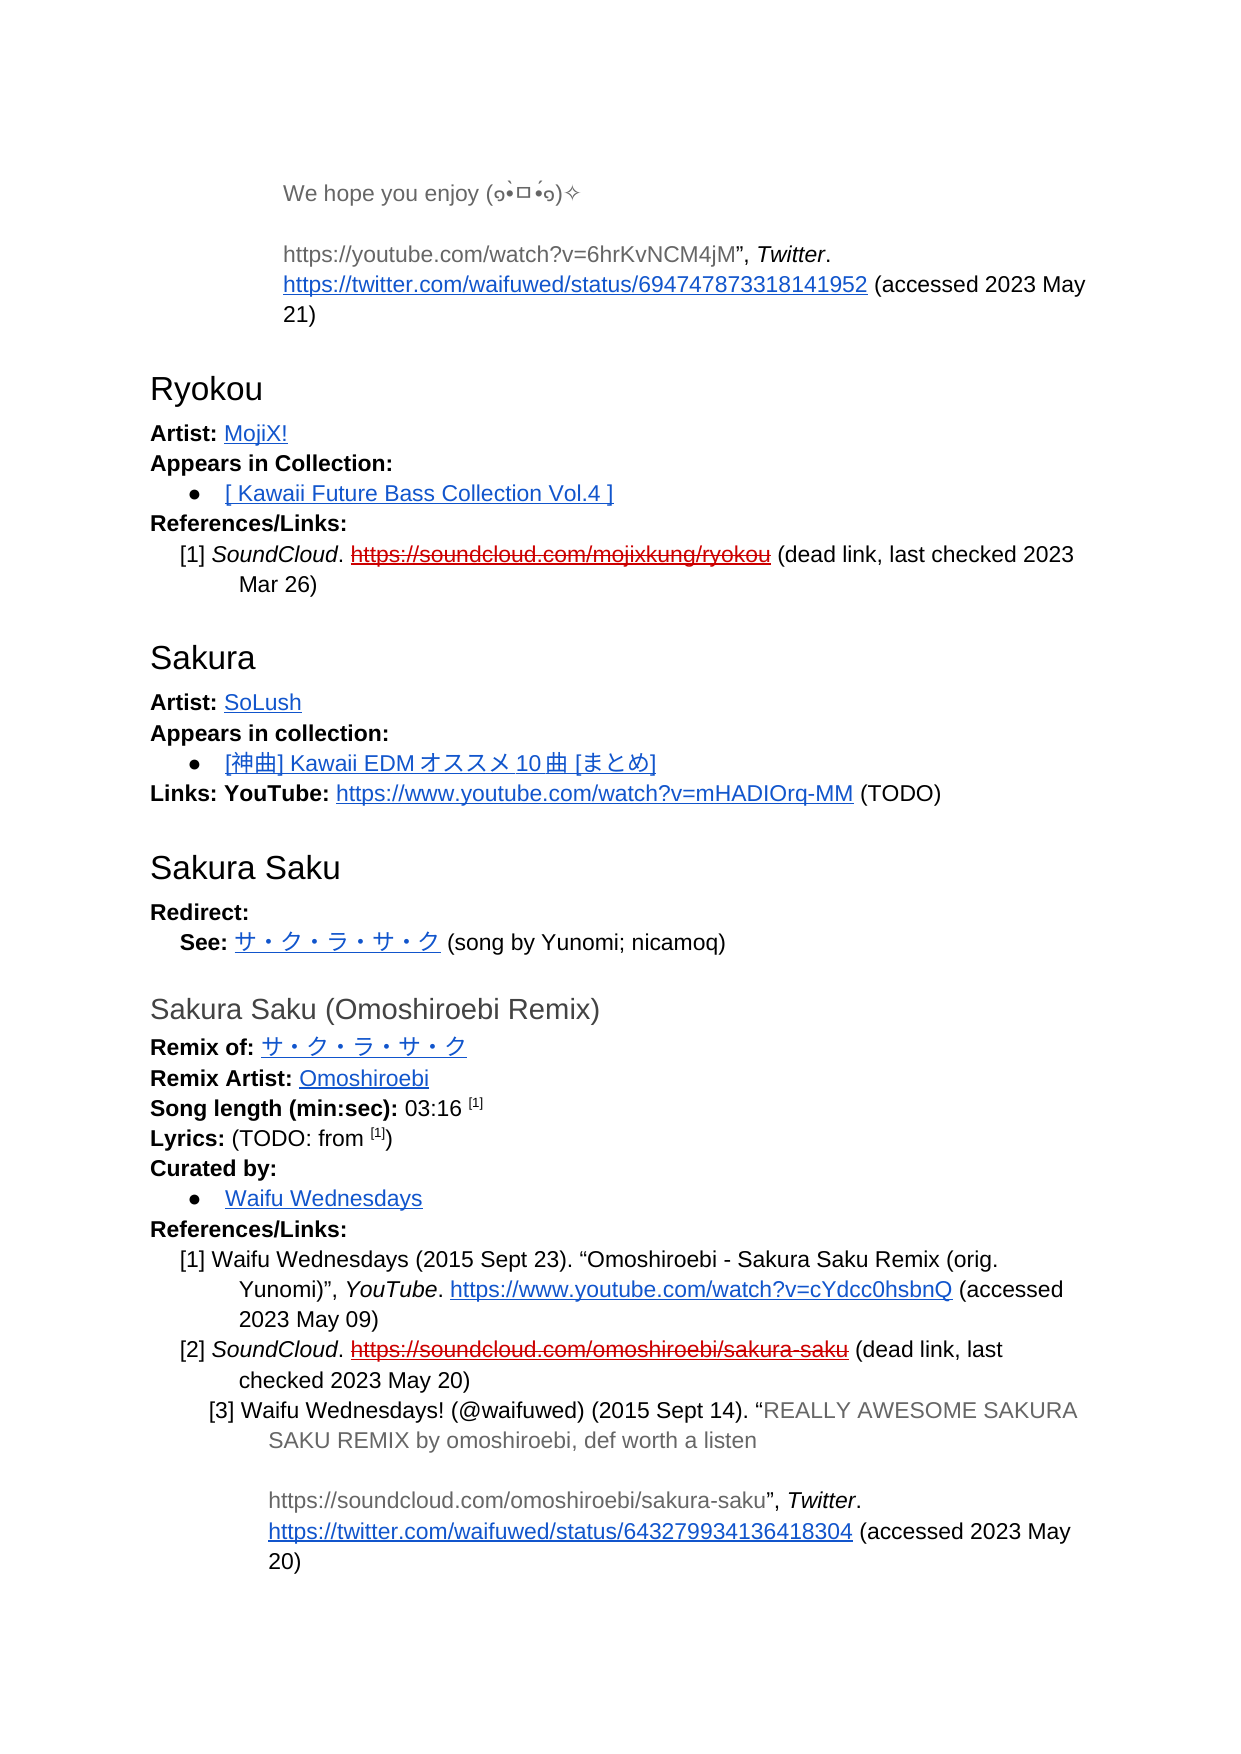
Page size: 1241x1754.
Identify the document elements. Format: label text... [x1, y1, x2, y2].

text We hope you enjoy (๑•̀ㅁ•́๑)✧ https://youtube.com/watch?v=6hrKvNCM4jM”, Twitter. https://twitter.com/waifuwed/status/694747873318141952 (accessed 2023 May 21) [209, 150, 1090, 327]
subtitle Ryokou [150, 369, 1090, 407]
text [3] Waifu Wednesdays! (@waifuwed) (2015 Sept 14). “REALLY AWESOME SAKURA SAKU REMIX by omoshiroebi, def worth a listen https://soundcloud.com/omoshiroebi/sakura-saku”, Twitter. https://twitter.com/waifuwed/status/643279934136418304 (accessed 2023 May 20) [209, 1397, 1090, 1574]
text Artist: MojiX! [150, 420, 1090, 446]
text Redirect: [150, 899, 1090, 925]
text References/Links: [150, 1216, 1090, 1242]
subtitle Sakura Saku [150, 848, 1090, 886]
list [神曲] Kawaii EDMオススメ10曲 [まとめ] [187, 750, 1090, 776]
text [2] SoundCloud. https://soundcloud.com/omoshiroebi/sakura-saku (dead link, last checked 2023 May 20) [179, 1336, 1090, 1393]
text Appears in Collection: [150, 450, 1090, 476]
text References/Links: [150, 510, 1090, 537]
text Appears in collection: [150, 719, 1090, 746]
text Song length (min:sec): 03:16 [1] [150, 1095, 1090, 1121]
text [1] SoundCloud. https://soundcloud.com/mojixkung/ryokou (dead link, last checked 2023 Mar 26) [179, 541, 1090, 597]
text Curated by: [150, 1155, 1090, 1181]
subtitle Sakura [150, 638, 1090, 677]
text Remix Artist: Omoshiroebi [150, 1064, 1090, 1091]
text Lyrics: (TODO: from [1]) [150, 1125, 1090, 1151]
text Links: YouTube: https://www.youtube.com/watch?v=mHADIOrq-MM (TODO) [150, 780, 1090, 806]
text Remix of: サ・ク・ラ・サ・ク [150, 1034, 1090, 1061]
list [ Kawaii Future Bass Collection Vol.4 ] [187, 480, 1090, 506]
list Waifu Wednesdays [187, 1185, 1090, 1212]
subtitle Sakura Saku (Omoshiroebi Remix) [150, 992, 1090, 1026]
text See: サ・ク・ラ・サ・ク (song by Yunomi; nicamoq) [179, 929, 1090, 955]
text Artist: SoLush [150, 689, 1090, 716]
text [1] Waifu Wednesdays (2015 Sept 23). “Omoshiroebi - Sakura Saku Remix (orig. Yunomi)”, YouTube. https://www.youtube.com/watch?v=cYdcc0hsbnQ (accessed 2023 May 09) [179, 1246, 1090, 1332]
